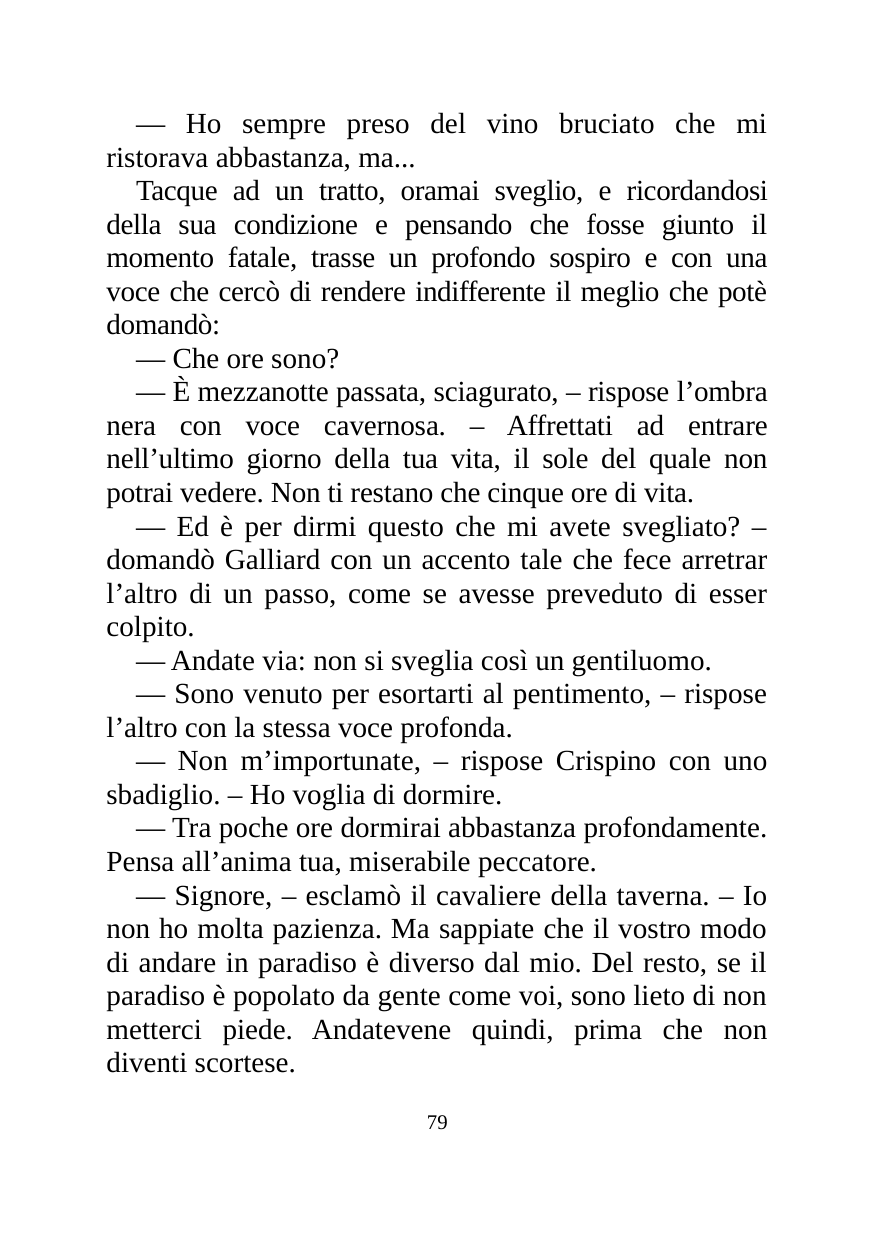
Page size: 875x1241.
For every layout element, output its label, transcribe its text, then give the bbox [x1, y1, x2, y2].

text — Signore, – esclamò il cavaliere della taverna. – Io non ho molta pazienza. Ma sappiate che il vostro modo di andare in paradiso è diverso dal mio. Del resto, se il paradiso è popolato da gente come voi, sono lieto di non metterci piede. Andatevene quindi, prima che non diventi scortese. [106, 878, 768, 1079]
text — Ho sempre preso del vino bruciato che mi ristorava abbastanza, ma... [106, 106, 768, 173]
text — Tra poche ore dormirai abbastanza profondamente. Pensa all’anima tua, miserabile peccatore. [106, 811, 768, 878]
text Tacque ad un tratto, oramai sveglio, e ricordandosi della sua condizione e pensando che fosse giunto il momento fatale, trasse un profondo sospiro e con una voce che cercò di rendere indifferente il meglio che potè domandò: [106, 173, 768, 341]
text — Ed è per dirmi questo che mi avete svegliato? – domandò Galliard con un accento tale che fece arretrar l’altro di un passo, come se avesse preveduto di esser colpito. [106, 509, 768, 643]
text — Andate via: non si sveglia così un gentiluomo. [106, 643, 768, 676]
text — Non m’importunate, – rispose Crispino con uno sbadiglio. – Ho voglia di dormire. [106, 743, 768, 811]
text — È mezzanotte passata, sciagurato, – rispose l’ombra nera con voce cavernosa. – Affrettati ad entrare nell’ultimo giorno della tua vita, il sole del quale non potrai vedere. Non ti restano che cinque ore di vita. [106, 374, 768, 509]
text — Che ore sono? [106, 341, 768, 374]
text — Sono venuto per esortarti al pentimento, – rispose l’altro con la stessa voce profonda. [106, 676, 768, 743]
